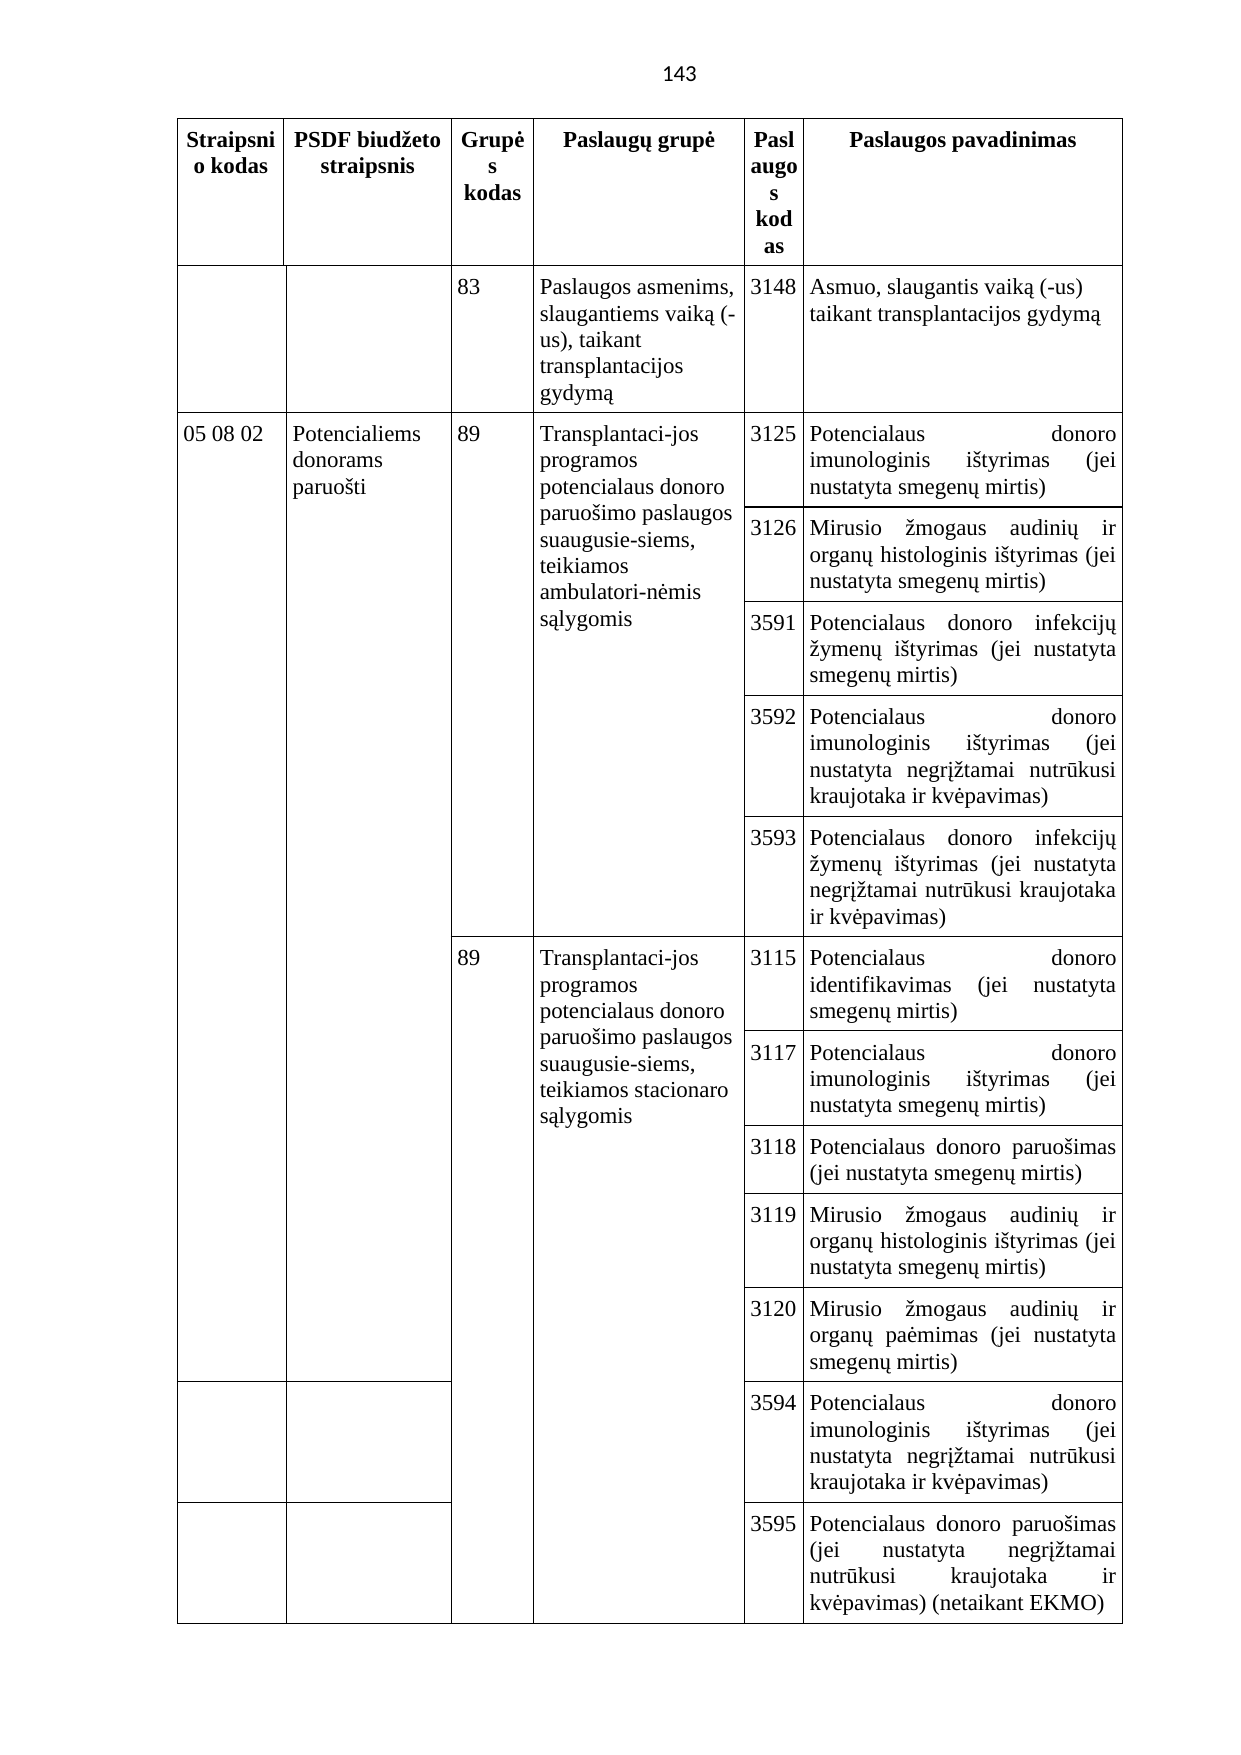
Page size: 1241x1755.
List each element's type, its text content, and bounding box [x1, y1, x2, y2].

table_cell Mirusio žmogaus audinių ir organų histologinis ištyrimas (jei nustatyta smegenų mirtis) [804, 508, 1122, 601]
table_header PSDF biudžeto straipsnis [284, 119, 451, 265]
table_cell 3119 [745, 1194, 803, 1287]
table_cell [287, 1382, 451, 1502]
table_cell 3591 [745, 602, 803, 695]
table_cell 3117 [745, 1031, 803, 1125]
table_cell 3592 [745, 696, 803, 816]
table_cell Potencialaus donoro imunologinis ištyrimas (jei nustatyta smegenų mirtis) [804, 1031, 1122, 1125]
table_cell Potencialaus donoro infekcijų žymenų ištyrimas (jei nustatyta smegenų mirtis) [804, 602, 1122, 695]
table_cell Mirusio žmogaus audinių ir organų paėmimas (jei nustatyta smegenų mirtis) [804, 1288, 1122, 1381]
table_cell Paslaugos asmenims, slaugantiems vaiką (-us), taikant transplantacijos gydymą [534, 266, 744, 412]
table_cell 3118 [745, 1126, 803, 1193]
table_header Paslaugos kodas [745, 119, 803, 265]
table_header Paslaugos pavadinimas [804, 119, 1122, 265]
table_cell 3148 [745, 266, 803, 412]
table_cell [178, 266, 286, 412]
table_cell [287, 266, 451, 412]
table_cell Transplantaci-jos programos potencialaus donoro paruošimo paslaugos suaugusie-siems, teikiamos ambulatori-nėmis sąlygomis [534, 413, 744, 936]
table_cell 3595 [745, 1503, 803, 1622]
table_cell Potencialaus donoro infekcijų žymenų ištyrimas (jei nustatyta negrįžtamai nutrūkusi kraujotaka ir kvėpavimas) [804, 817, 1122, 936]
table_cell 3594 [745, 1382, 803, 1502]
table_cell [287, 1503, 451, 1622]
table_cell Potencialaus donoro paruošimas (jei nustatyta negrįžtamai nutrūkusi kraujotaka ir kvėpavimas) (netaikant EKMO) [804, 1503, 1122, 1622]
table_cell Potencialaus donoro imunologinis ištyrimas (jei nustatyta negrįžtamai nutrūkusi kraujotaka ir kvėpavimas) [804, 696, 1122, 816]
table_cell [178, 1503, 286, 1622]
table_cell 3126 [745, 508, 803, 601]
table_cell Transplantaci-jos programos potencialaus donoro paruošimo paslaugos suaugusie-siems, teikiamos stacionaro sąlygomis [534, 937, 744, 1622]
table_header Straipsnio kodas [178, 119, 283, 265]
table_cell 3125 [745, 413, 803, 506]
table_cell 3593 [745, 817, 803, 936]
table_cell 89 [452, 413, 533, 936]
table_cell Potencialaus donoro imunologinis ištyrimas (jei nustatyta smegenų mirtis) [804, 413, 1122, 506]
table_header Grupės kodas [452, 119, 533, 265]
table_cell Potencialaus donoro paruošimas (jei nustatyta smegenų mirtis) [804, 1126, 1122, 1193]
table_cell Asmuo, slaugantis vaiką (-us) taikant transplantacijos gydymą [804, 266, 1122, 412]
table_cell Potencialaus donoro identifikavimas (jei nustatyta smegenų mirtis) [804, 937, 1122, 1030]
table_cell 3120 [745, 1288, 803, 1381]
table_cell 05 08 02 [178, 413, 286, 1381]
table_cell 3115 [745, 937, 803, 1030]
table_cell [178, 1382, 286, 1502]
table_cell Potencialaus donoro imunologinis ištyrimas (jei nustatyta negrįžtamai nutrūkusi kraujotaka ir kvėpavimas) [804, 1382, 1122, 1502]
table_cell 83 [452, 266, 533, 412]
table_cell Potencialiems donorams paruošti [287, 413, 451, 1381]
table_cell Mirusio žmogaus audinių ir organų histologinis ištyrimas (jei nustatyta smegenų mirtis) [804, 1194, 1122, 1287]
table_cell 89 [452, 937, 533, 1622]
table_header Paslaugų grupė [534, 119, 744, 265]
